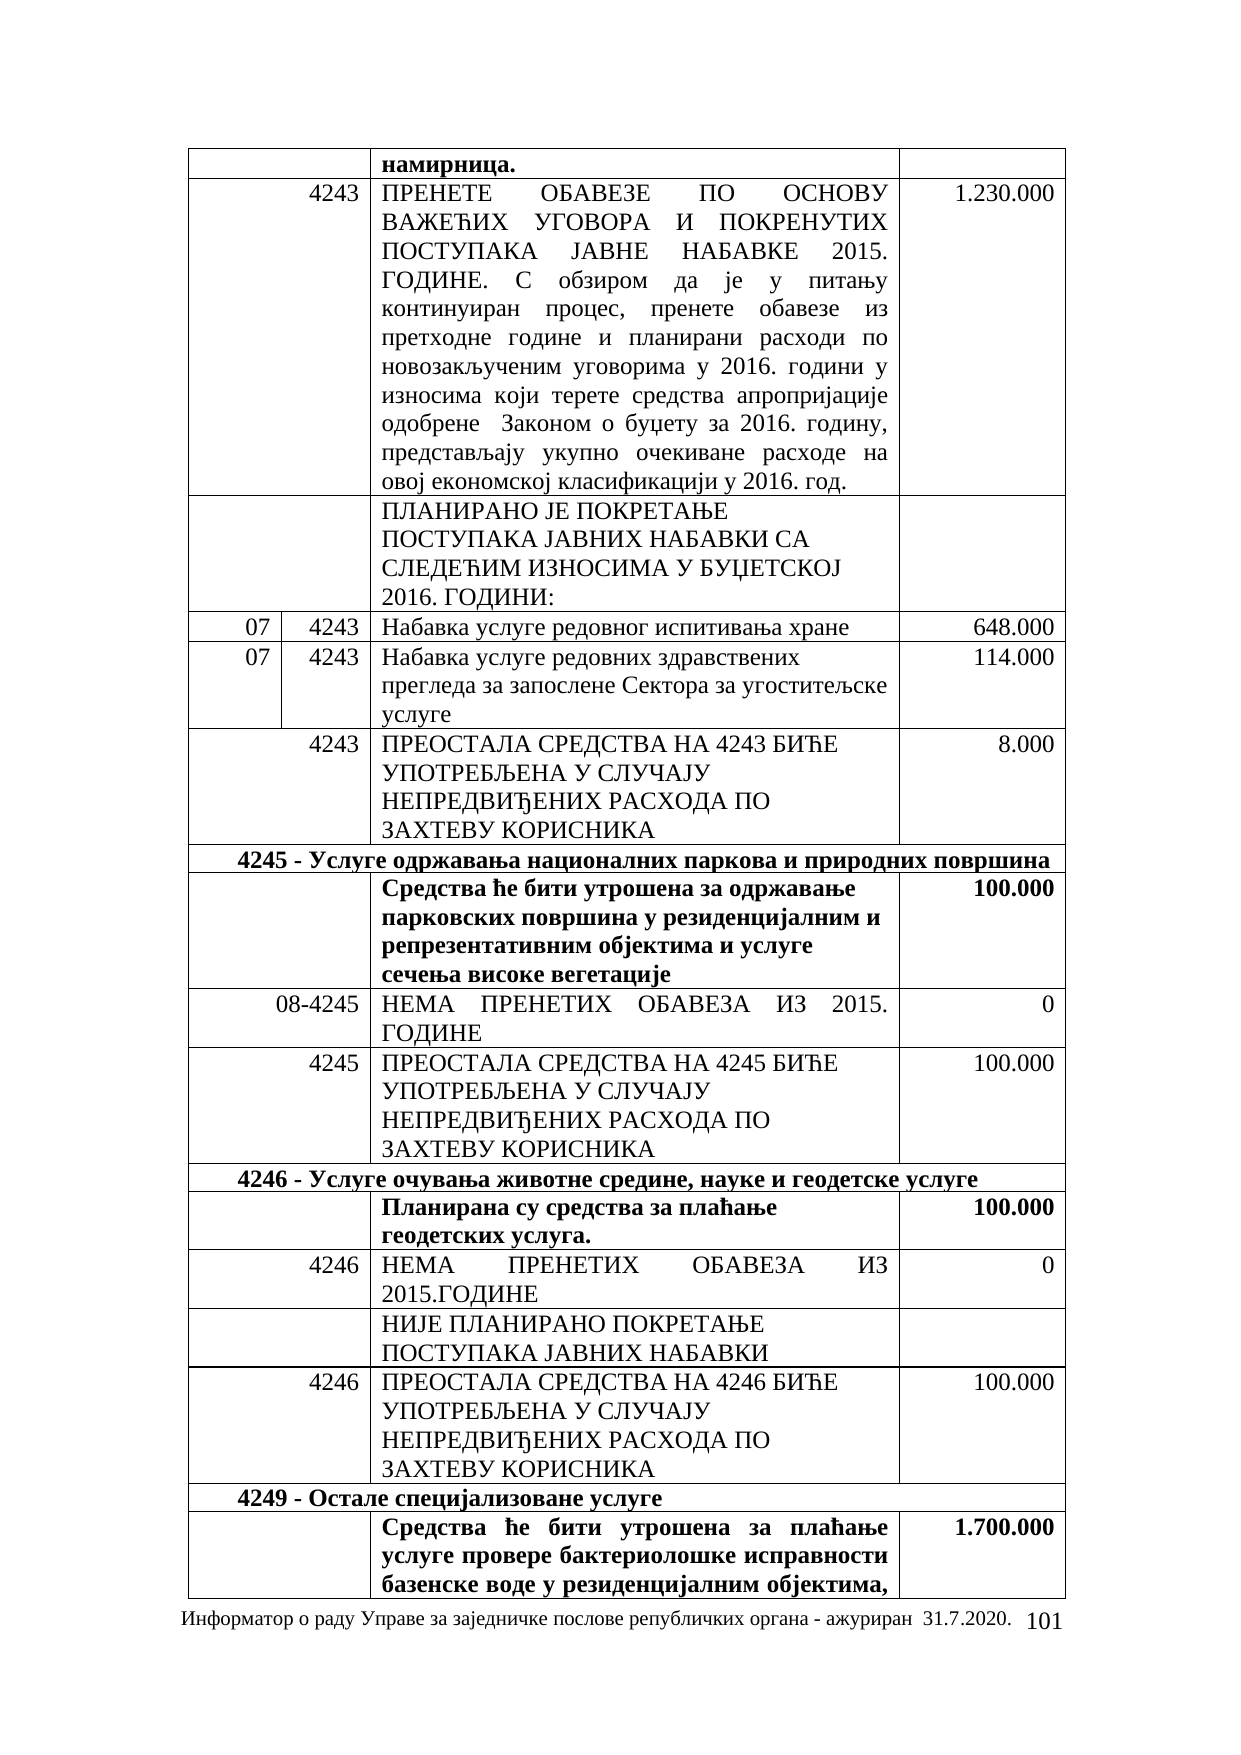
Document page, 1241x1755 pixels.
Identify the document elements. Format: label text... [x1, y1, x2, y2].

table_cell [189, 1192, 370, 1249]
table_cell 4246 [189, 1368, 370, 1482]
table_cell 4246 - Услуге очувања животне средине, науке и геодетске услуге [189, 1164, 1065, 1191]
table_cell 0 [900, 1250, 1065, 1308]
table_cell Средства ће бити утрошена за плаћање услуге провере бактериолошке исправности базенске воде у резиденцијалним објектима, [371, 1512, 899, 1598]
table_cell 1.700.000 [900, 1512, 1065, 1598]
table_cell 4249 - Остале специјализоване услуге [189, 1484, 1065, 1511]
table_cell НИЈЕ ПЛАНИРАНО ПОКРЕТАЊЕ ПОСТУПАКА ЈАВНИХ НАБАВКИ [371, 1309, 899, 1366]
table_cell 08-4245 [189, 989, 370, 1047]
table_cell 4243 [282, 642, 370, 728]
table_cell 100.000 [900, 1192, 1065, 1249]
table_cell [189, 149, 370, 177]
table_cell ПЛАНИРАНО ЈЕ ПОКРЕТАЊЕ ПОСТУПАКА ЈАВНИХ НАБАВКИ СА СЛЕДЕЋИМ ИЗНОСИМА У БУЏЕТСКОЈ 2016. ГОДИНИ: [371, 496, 899, 611]
table_cell ПРЕОСТАЛА СРЕДСТВА НА 4243 БИЋЕ УПОТРЕБЉЕНА У СЛУЧАЈУ НЕПРЕДВИЂЕНИХ РАСХОДА ПО ЗАХТЕВУ КОРИСНИКА [371, 729, 899, 844]
table_cell 4243 [282, 612, 370, 641]
table_cell НЕМА ПРЕНЕТИХ ОБАВЕЗА ИЗ 2015.ГОДИНЕ [371, 1250, 899, 1308]
table_cell 4245 [189, 1048, 370, 1163]
table_cell 114.000 [900, 642, 1065, 728]
table_cell 07 [189, 612, 281, 641]
table_cell [189, 873, 370, 988]
table_cell 100.000 [900, 1048, 1065, 1163]
table_cell Набавка услуге редовних здравствених прегледа за запослене Сектора за угоститељске услуге [371, 642, 899, 728]
table_cell 07 [189, 642, 281, 728]
table_cell [189, 1512, 370, 1598]
table_cell 4243 [189, 729, 370, 844]
table_cell намирница. [371, 149, 899, 177]
table_cell [900, 1309, 1065, 1366]
table_cell Набавка услуге редовног испитивања хране [371, 612, 899, 641]
table_cell [900, 496, 1065, 611]
table_cell 1.230.000 [900, 179, 1065, 495]
table_cell 100.000 [900, 1368, 1065, 1482]
table_cell [189, 496, 370, 611]
table_cell Планирана су средства за плаћање геодетских услуга. [371, 1192, 899, 1249]
table_cell ПРЕОСТАЛА СРЕДСТВА НА 4245 БИЋЕ УПОТРЕБЉЕНА У СЛУЧАЈУ НЕПРЕДВИЂЕНИХ РАСХОДА ПО ЗАХТЕВУ КОРИСНИКА [371, 1048, 899, 1163]
table_cell [189, 1309, 370, 1366]
table_cell НЕМА ПРЕНЕТИХ ОБАВЕЗА ИЗ 2015. ГОДИНЕ [371, 989, 899, 1047]
table_cell ПРЕОСТАЛА СРЕДСТВА НА 4246 БИЋЕ УПОТРЕБЉЕНА У СЛУЧАЈУ НЕПРЕДВИЂЕНИХ РАСХОДА ПО ЗАХТЕВУ КОРИСНИКА [371, 1368, 899, 1482]
table_cell Средства ће бити утрошена за одржавање парковских површина у резиденцијалним и репрезентативним објектима и услуге сечења високе вегетације [371, 873, 899, 988]
table_cell 648.000 [900, 612, 1065, 641]
table_cell 100.000 [900, 873, 1065, 988]
table_cell 8.000 [900, 729, 1065, 844]
table_cell 4246 [189, 1250, 370, 1308]
table_cell 4245 - Услуге одржавања националних паркова и природних површина [189, 845, 1065, 872]
table_cell [900, 149, 1065, 177]
table_cell ПРЕНЕТЕ ОБАВЕЗЕ ПО ОСНОВУ ВАЖЕЋИХ УГОВОРА И ПОКРЕНУТИХ ПОСТУПАКА ЈАВНЕ НАБАВКЕ 2015. ГОДИНЕ. С обзиром да је у питању континуиран процес, пренете обавезе из претходне године и планирани расходи по новозакљученим уговорима у 2016. години у износима који терете средства апропријације одобрене Законом о буџету за 2016. годину, представљају укупно очекиване расходе на овој економској класификацији у 2016. год. [371, 179, 899, 495]
table_cell 0 [900, 989, 1065, 1047]
table_cell 4243 [189, 179, 370, 495]
